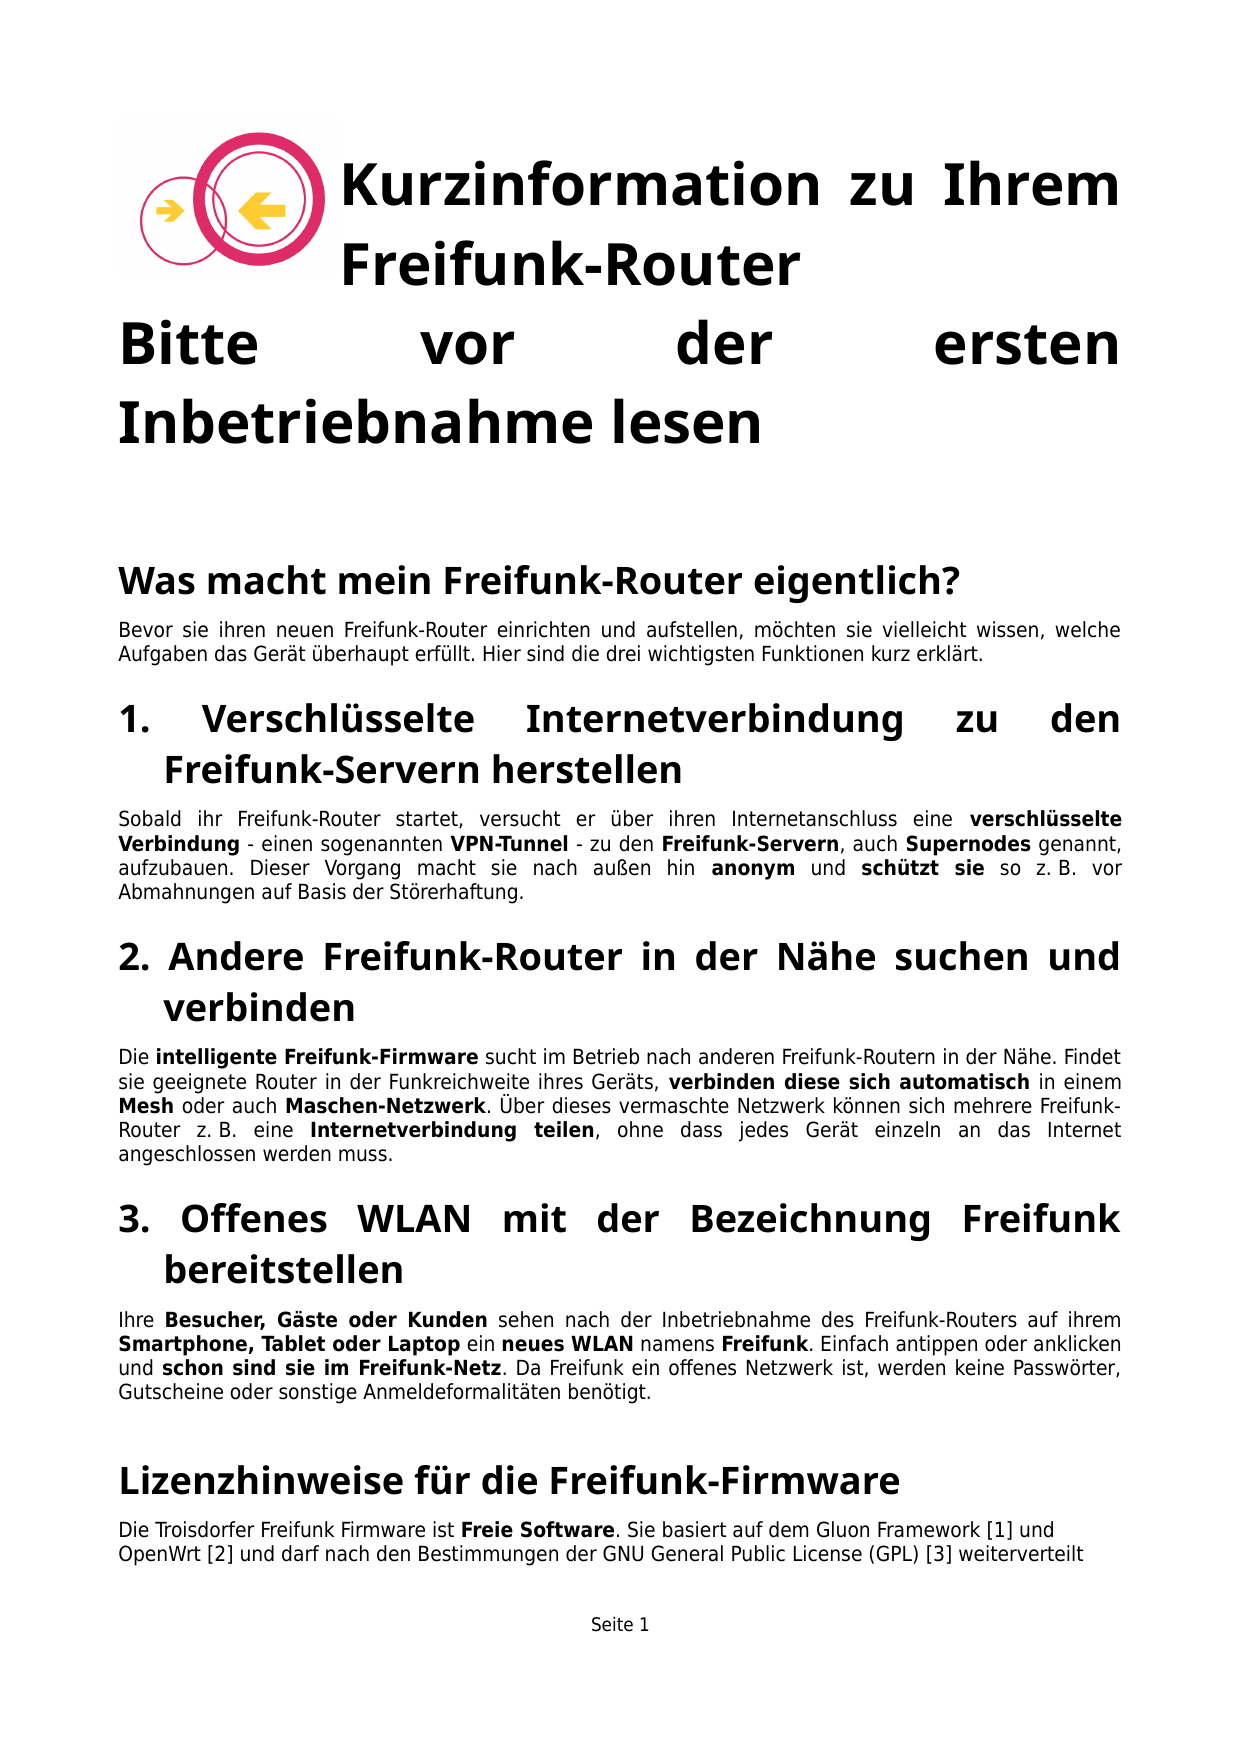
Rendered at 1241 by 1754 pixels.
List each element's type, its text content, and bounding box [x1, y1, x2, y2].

subtitle Was macht mein Freifunk-Router eigentlich? [118, 554, 1122, 606]
text Ihre Besucher, Gäste oder Kunden sehen nach der Inbetriebnahme des Freifunk-Routers auf ihrem Smartphone, Tablet oder Laptop ein neues WLAN namens Freifunk. Einfach antippen oder anklicken und schon sind sie im Freifunk-Netz. Da Freifunk ein offenes Netzwerk ist, werden keine Passwörter, Gutscheine oder sonstige Anmeldeformalitäten benötigt. [118, 1308, 1122, 1405]
subtitle Lizenzhinweise für die Freifunk-Firmware [118, 1454, 1122, 1506]
text Die Troisdorfer Freifunk Firmware ist Freie Software. Sie basiert auf dem Gluon Framework [1] und OpenWrt [2] und darf nach den Bestimmungen der GNU General Public License (GPL) [3] weiterverteilt [118, 1518, 1122, 1567]
subtitle 3. Offenes WLAN mit der Bezeichnung Freifunk bereitstellen [118, 1192, 1122, 1295]
subtitle 1. Verschlüsselte Internetverbindung zu den Freifunk-Servern herstellen [118, 692, 1122, 795]
text Bevor sie ihren neuen Freifunk-Router einrichten und aufstellen, möchten sie vielleicht wissen, welche Aufgaben das Gerät überhaupt erfüllt. Hier sind die drei wichtigsten Funktionen kurz erklärt. [118, 618, 1122, 667]
title Kurzinformation zu Ihrem Freifunk-Router Bitte vor der ersten Inbetriebnahme lesen [118, 143, 1122, 461]
text Sobald ihr Freifunk-Router startet, versucht er über ihren Internetanschluss eine verschlüsselte Verbindung - einen sogenannten VPN-Tunnel - zu den Freifunk-Servern, auch Supernodes genannt, aufzubauen. Dieser Vorgang macht sie nach außen hin anonym und schützt sie so z. B. vor Abmahnungen auf Basis der Störerhaftung. [118, 807, 1122, 904]
subtitle 2. Andere Freifunk-Router in der Nähe suchen und verbinden [118, 929, 1122, 1033]
picture [118, 118, 340, 274]
text Die intelligente Freifunk-Firmware sucht im Betrieb nach anderen Freifunk-Routern in der Nähe. Findet sie geeignete Router in der Funkreichweite ihres Geräts, verbinden diese sich automatisch in einem Mesh oder auch Maschen-Netzwerk. Über dieses vermaschte Netzwerk können sich mehrere Freifunk-Router z. B. eine Internetverbindung teilen, ohne dass jedes Gerät einzeln an das Internet angeschlossen werden muss. [118, 1045, 1122, 1167]
